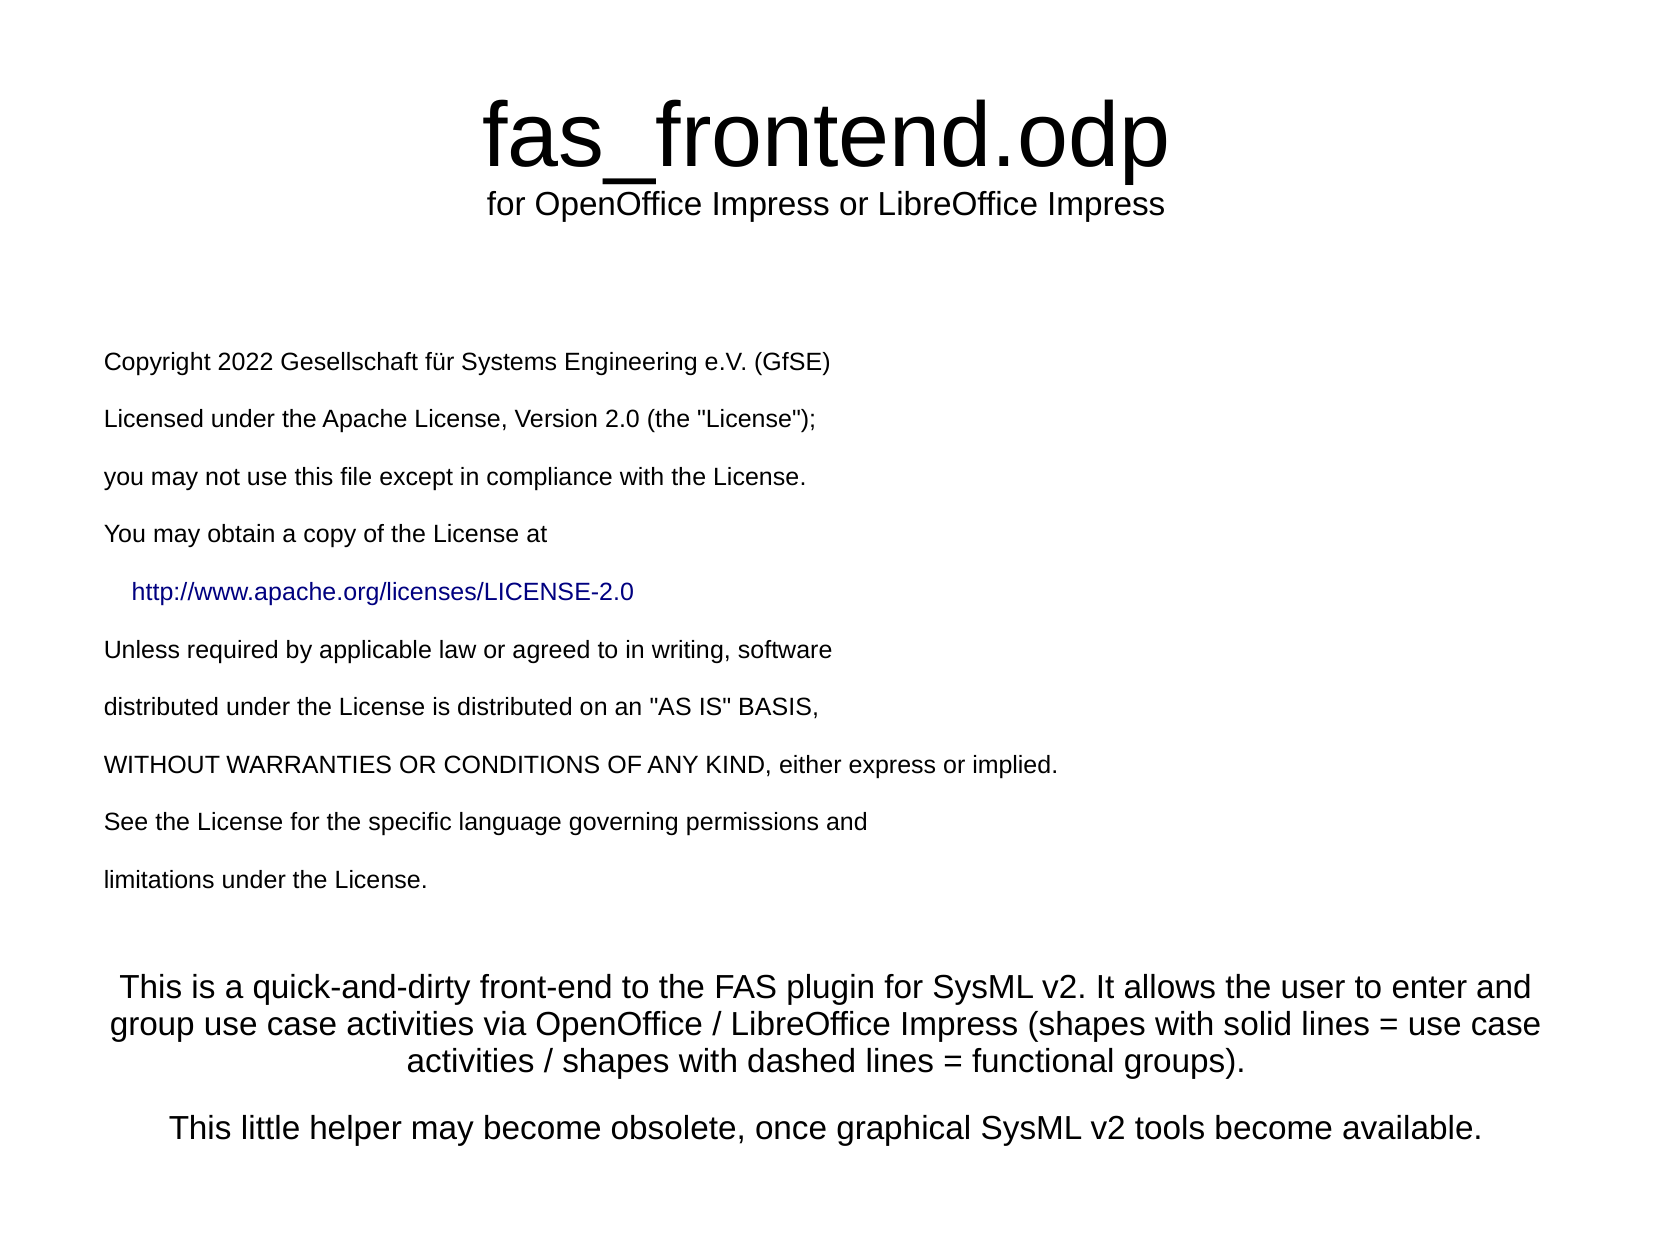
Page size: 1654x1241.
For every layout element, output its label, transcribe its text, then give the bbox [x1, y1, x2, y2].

title fas_frontend.odp for OpenOffice Impress or LibreOffice Impress [82, 49, 1571, 257]
list This is a quick-and-dirty front-end to the FAS plugin for SysML v2. It allows the user to enter and group use case activities via OpenOffice / LibreOffice Impress (shapes with solid lines = use case activities / shapes with dashed lines = functional groups). This little helper may become obsolete, once graphical SysML v2 tools become available. [82, 968, 1571, 1148]
list Copyright 2022 Gesellschaft für Systems Engineering e.V. (GfSE) Licensed under the Apache License, Version 2.0 (the "License"); you may not use this file except in compliance with the License. You may obtain a copy of the License at http://www.apache.org/licenses/LICENSE-2.0 Unless required by applicable law or agreed to in writing, software distributed under the License is distributed on an "AS IS" BASIS, WITHOUT WARRANTIES OR CONDITIONS OF ANY KIND, either express or implied. See the License for the specific language governing permissions and limitations under the License. [82, 290, 1571, 968]
